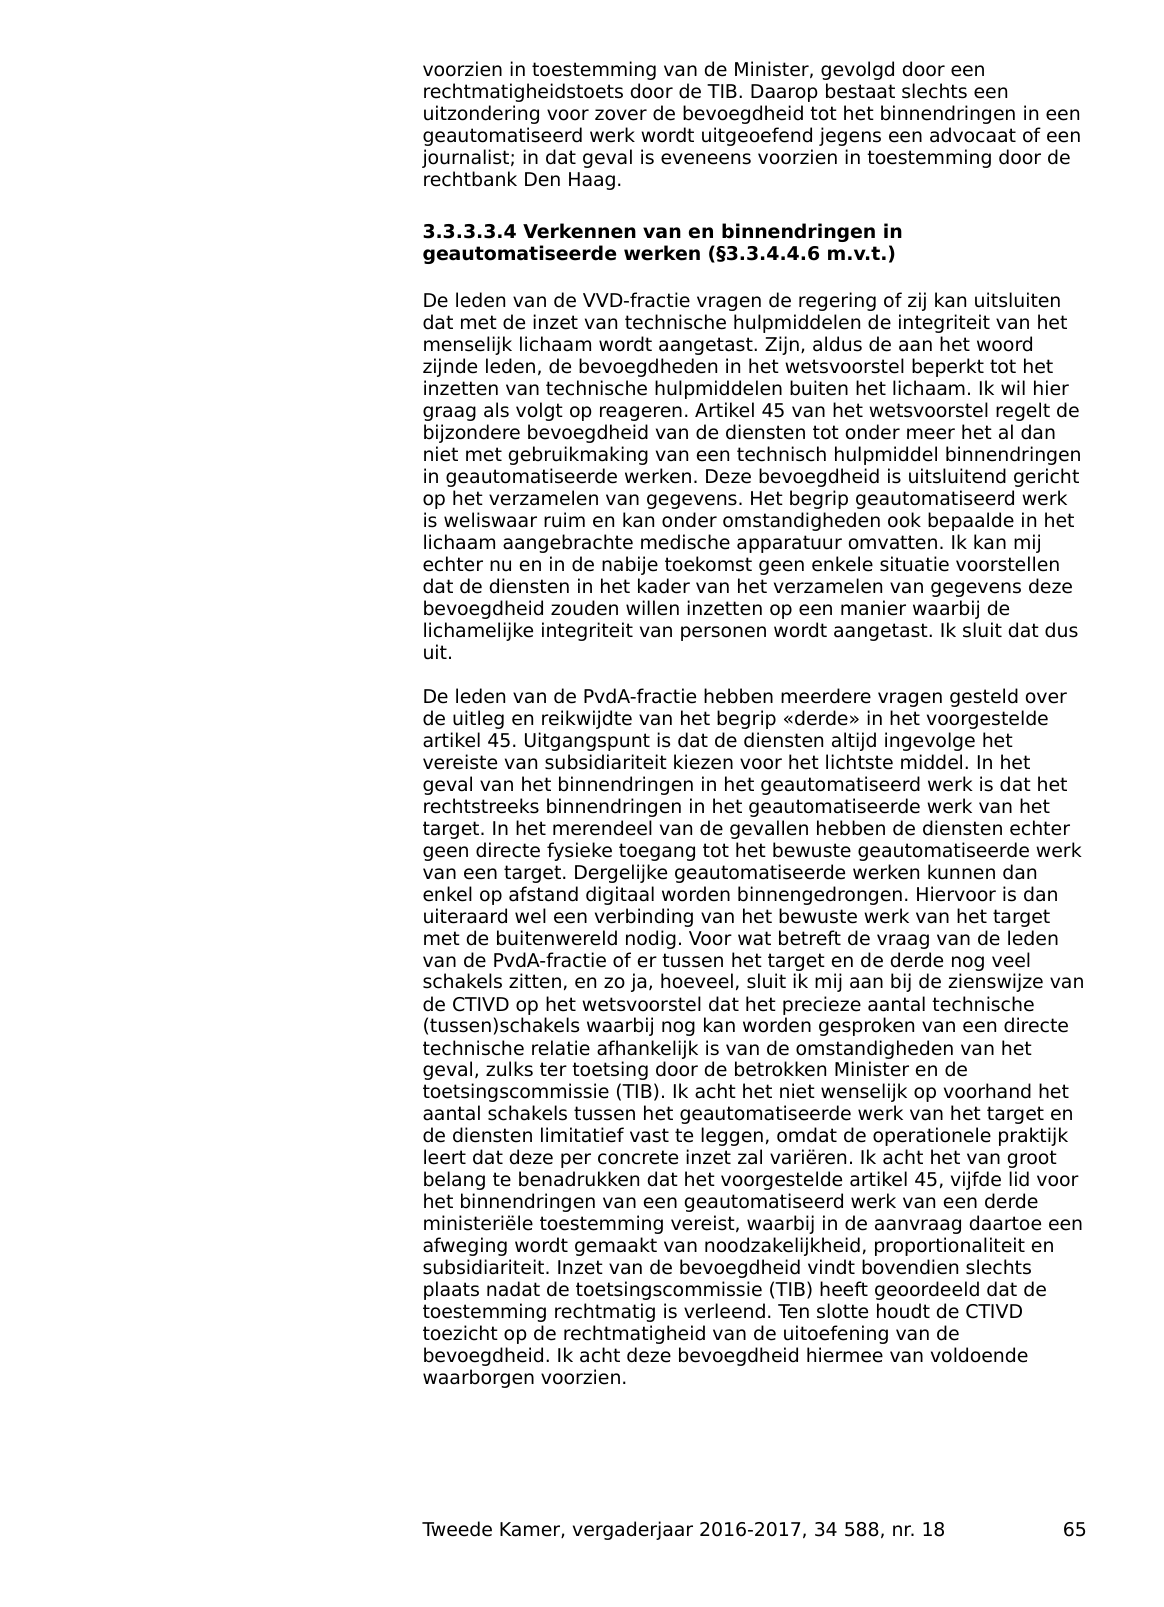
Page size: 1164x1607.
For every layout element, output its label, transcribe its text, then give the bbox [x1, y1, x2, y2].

text De leden van de PvdA-fractie hebben meerdere vragen gesteld over de uitleg en reikwijdte van het begrip «derde» in het voorgestelde artikel 45. Uitgangspunt is dat de diensten altijd ingevolge het vereiste van subsidiariteit kiezen voor het lichtste middel. In het geval van het binnendringen in het geautomatiseerd werk is dat het rechtstreeks binnendringen in het geautomatiseerde werk van het target. In het merendeel van de gevallen hebben de diensten echter geen directe fysieke toegang tot het bewuste geautomatiseerde werk van een target. Dergelijke geautomatiseerde werken kunnen dan enkel op afstand digitaal worden binnengedrongen. Hiervoor is dan uiteraard wel een verbinding van het bewuste werk van het target met de buitenwereld nodig. Voor wat betreft de vraag van de leden van de PvdA-fractie of er tussen het target en de derde nog veel schakels zitten, en zo ja, hoeveel, sluit ik mij aan bij de zienswijze van de CTIVD op het wetsvoorstel dat het precieze aantal technische (tussen)schakels waarbij nog kan worden gesproken van een directe technische relatie afhankelijk is van de omstandigheden van het geval, zulks ter toetsing door de betrokken Minister en de toetsingscommissie (TIB). Ik acht het niet wenselijk op voorhand het aantal schakels tussen het geautomatiseerde werk van het target en de diensten limitatief vast te leggen, omdat de operationele praktijk leert dat deze per concrete inzet zal variëren. Ik acht het van groot belang te benadrukken dat het voorgestelde artikel 45, vijfde lid voor het binnendringen van een geautomatiseerd werk van een derde ministeriële toestemming vereist, waarbij in de aanvraag daartoe een afweging wordt gemaakt van noodzakelijkheid, proportionaliteit en subsidiariteit. Inzet van de bevoegdheid vindt bovendien slechts plaats nadat de toetsingscommissie (TIB) heeft geoordeeld dat de toestemming rechtmatig is verleend. Ten slotte houdt de CTIVD toezicht op de rechtmatigheid van de uitoefening van de bevoegdheid. Ik acht deze bevoegdheid hiermee van voldoende waarborgen voorzien. [422, 686, 1087, 1389]
subtitle 3.3.3.3.4 Verkennen van en binnendringen in geautomatiseerde werken (§3.3.4.4.6 m.v.t.) [422, 221, 1087, 265]
text De leden van de VVD-fractie vragen de regering of zij kan uitsluiten dat met de inzet van technische hulpmiddelen de integriteit van het menselijk lichaam wordt aangetast. Zijn, aldus de aan het woord zijnde leden, de bevoegdheden in het wetsvoorstel beperkt tot het inzetten van technische hulpmiddelen buiten het lichaam. Ik wil hier graag als volgt op reageren. Artikel 45 van het wetsvoorstel regelt de bijzondere bevoegdheid van de diensten tot onder meer het al dan niet met gebruikmaking van een technisch hulpmiddel binnendringen in geautomatiseerde werken. Deze bevoegdheid is uitsluitend gericht op het verzamelen van gegevens. Het begrip geautomatiseerd werk is weliswaar ruim en kan onder omstandigheden ook bepaalde in het lichaam aangebrachte medische apparatuur omvatten. Ik kan mij echter nu en in de nabije toekomst geen enkele situatie voorstellen dat de diensten in het kader van het verzamelen van gegevens deze bevoegdheid zouden willen inzetten op een manier waarbij de lichamelijke integriteit van personen wordt aangetast. Ik sluit dat dus uit. [422, 290, 1087, 663]
text voorzien in toestemming van de Minister, gevolgd door een rechtmatigheidstoets door de TIB. Daarop bestaat slechts een uitzondering voor zover de bevoegdheid tot het binnendringen in een geautomatiseerd werk wordt uitgeoefend jegens een advocaat of een journalist; in dat geval is eveneens voorzien in toestemming door de rechtbank Den Haag. [422, 59, 1087, 191]
